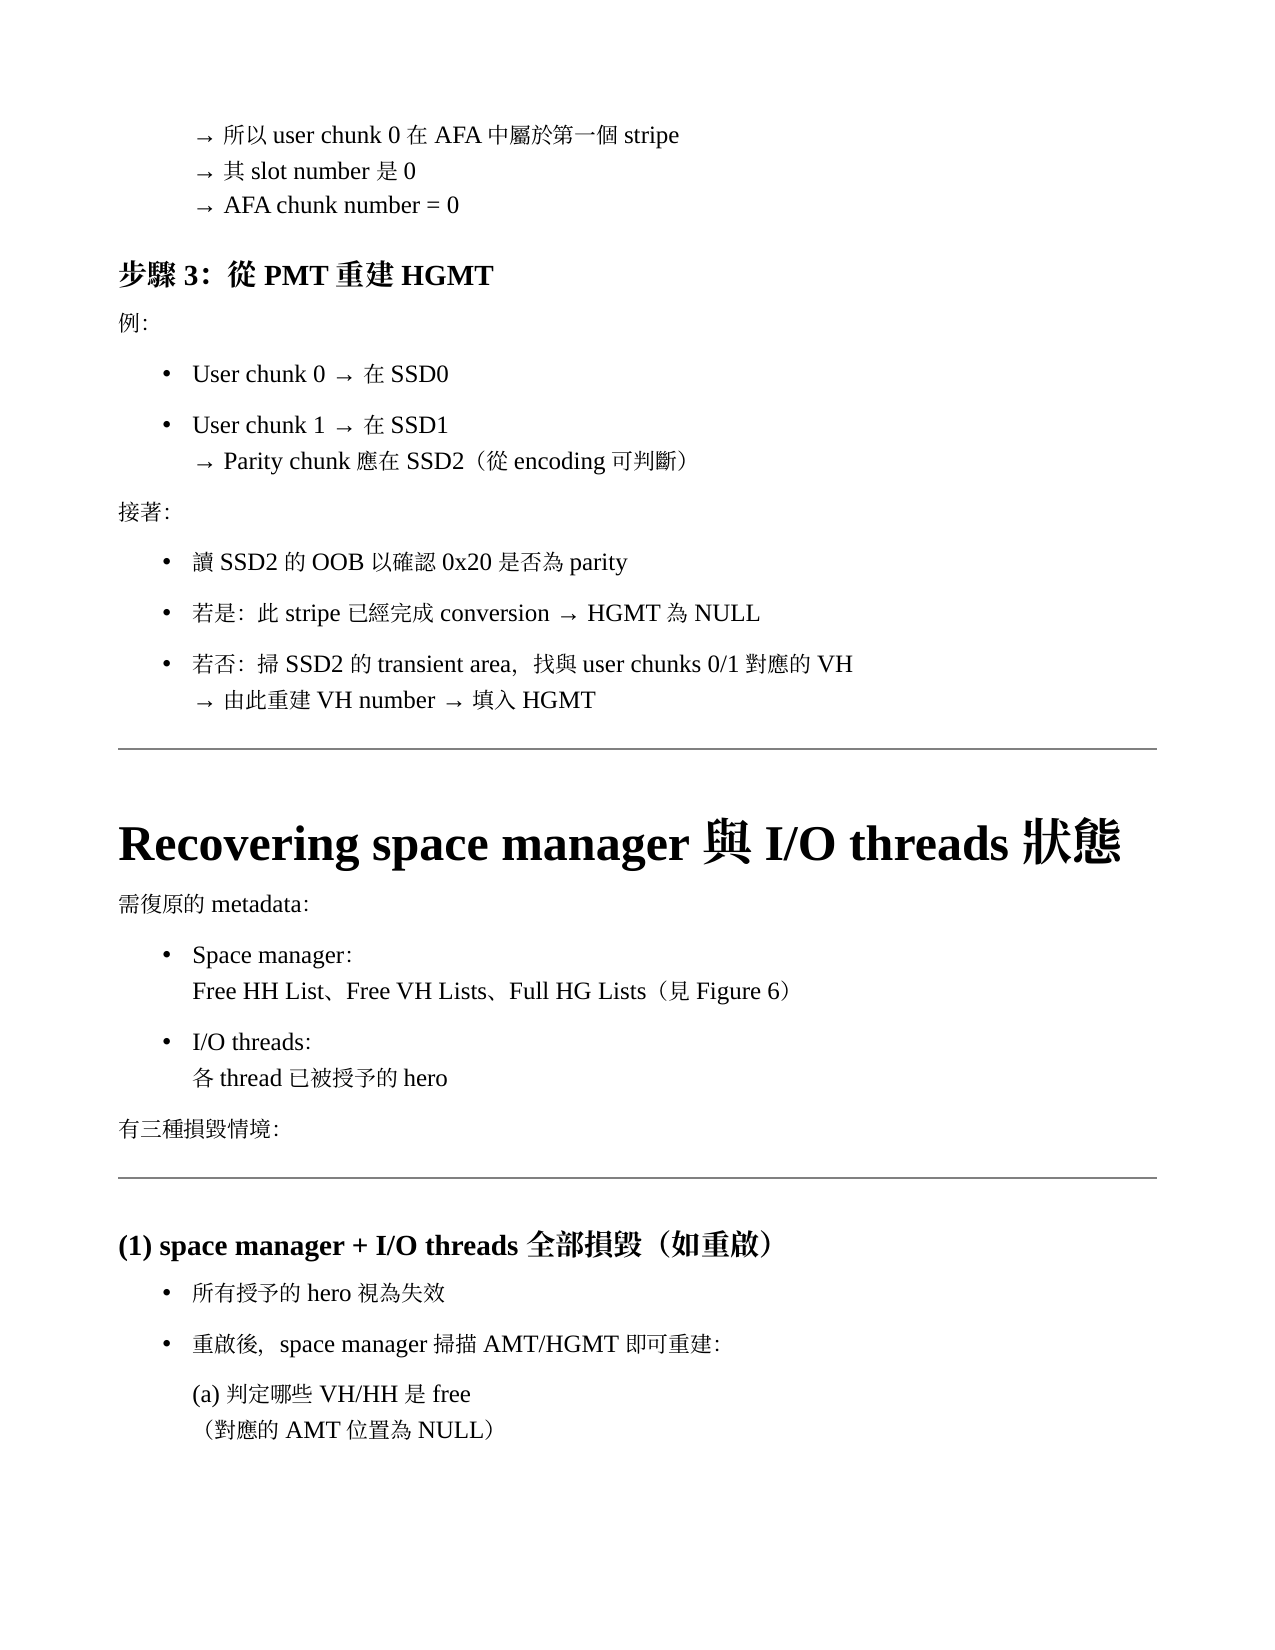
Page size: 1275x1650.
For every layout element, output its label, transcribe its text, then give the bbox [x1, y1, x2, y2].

list → 所以 user chunk 0 在 AFA 中屬於第一個 stripe → 其 slot number 是 0 → AFA chunk number = 0 [162, 118, 1157, 219]
text 有三種損毀情境： [118, 1112, 1157, 1143]
text 接著： [118, 495, 1157, 526]
subtitle Recovering space manager 與 I/O threads 狀態 [118, 803, 1157, 875]
list (a) 判定哪些 VH/HH 是 free （對應的 AMT 位置為 NULL） [162, 1377, 1157, 1445]
subtitle 步驟 3：從 PMT 重建 HGMT [118, 252, 1157, 294]
list Space manager： Free HH List、Free VH Lists、Full HG Lists（見 Figure 6） [162, 938, 1157, 1006]
list 讀 SSD2 的 OOB 以確認 0x20 是否為 parity [162, 546, 1157, 577]
text 需復原的 metadata： [118, 888, 1157, 919]
list User chunk 0 → 在 SSD0 [162, 357, 1157, 389]
list 若是：此 stripe 已經完成 conversion → HGMT 為 NULL [162, 596, 1157, 628]
subtitle (1) space manager + I/O threads 全部損毀（如重啟） [118, 1222, 1157, 1263]
list User chunk 1 → 在 SSD1 → Parity chunk 應在 SSD2（從 encoding 可判斷） [162, 408, 1157, 476]
text 例： [118, 307, 1157, 338]
list 重啟後，space manager 掃描 AMT/HGMT 即可重建： [162, 1327, 1157, 1358]
list 若否：掃 SSD2 的 transient area，找與 user chunks 0/1 對應的 VH → 由此重建 VH number → 填入 HGMT [162, 647, 1157, 715]
list 所有授予的 hero 視為失效 [162, 1276, 1157, 1307]
list I/O threads： 各 thread 已被授予的 hero [162, 1025, 1157, 1093]
